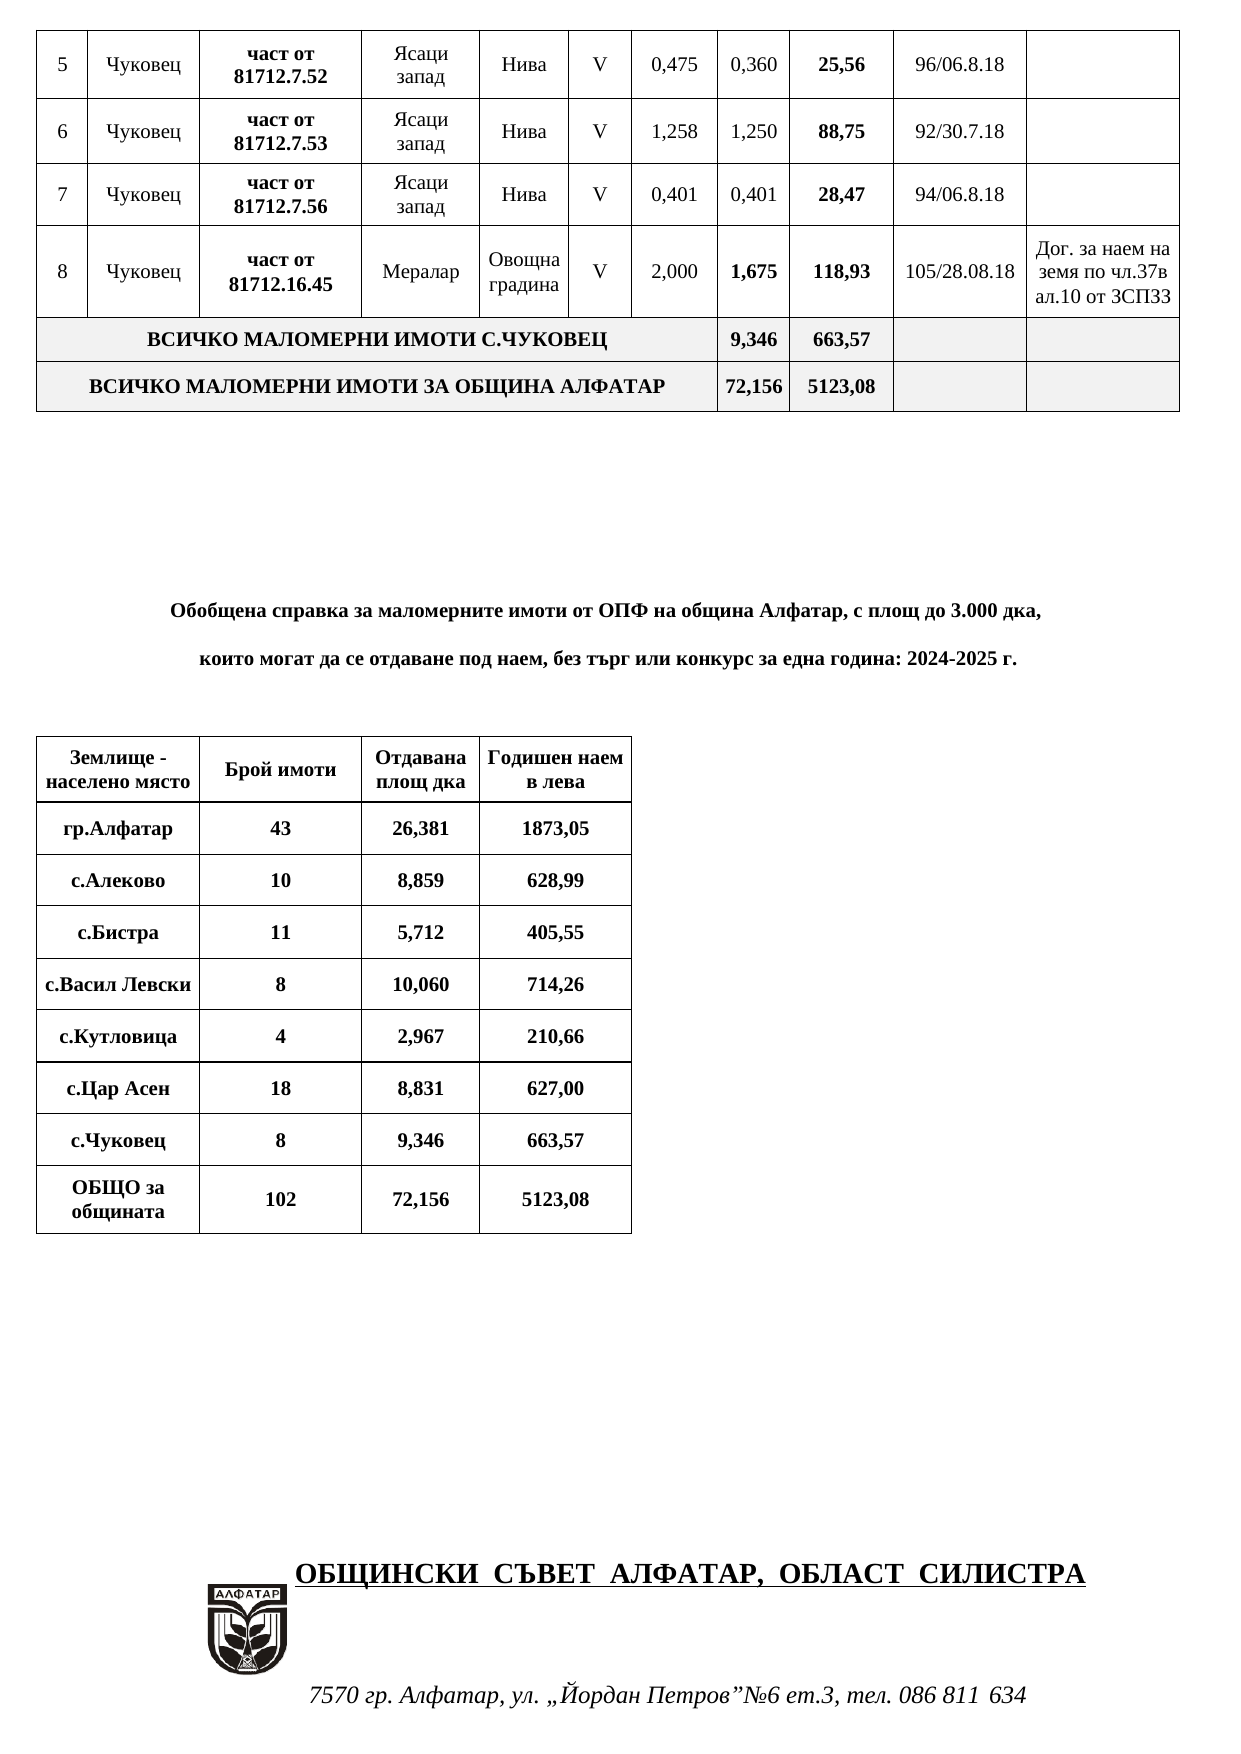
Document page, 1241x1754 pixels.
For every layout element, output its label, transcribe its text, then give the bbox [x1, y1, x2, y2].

table_cell Чуковец [88, 164, 199, 225]
table_cell [893, 958, 1026, 1009]
table_cell 11 [200, 906, 361, 957]
table_cell 627,00 [480, 1063, 631, 1113]
table_cell 2,000 [632, 226, 717, 317]
table_cell [718, 1113, 790, 1165]
table_cell [362, 412, 480, 475]
table_cell [199, 412, 362, 475]
table_cell гр.Алфатар [37, 803, 199, 853]
table_cell [718, 1165, 790, 1232]
table_cell [632, 1061, 718, 1113]
table_cell [199, 681, 362, 736]
table_cell [480, 475, 568, 586]
table_cell [568, 681, 631, 736]
table_cell 0,401 [632, 164, 717, 225]
table_cell [631, 412, 718, 475]
table_cell 118,93 [790, 226, 893, 317]
table_cell 8 [200, 1114, 361, 1165]
table_cell [1027, 99, 1179, 162]
table_cell 92/30.7.18 [894, 99, 1026, 162]
table_cell [1026, 475, 1180, 586]
table_cell [718, 1009, 790, 1061]
table_cell 8,859 [362, 855, 479, 905]
table_cell 663,57 [790, 318, 893, 361]
table_cell [790, 1113, 893, 1165]
table_cell [1026, 1061, 1180, 1113]
table_cell 0,401 [718, 164, 789, 225]
table_cell 26,381 [362, 803, 479, 853]
table_cell с.Васил Левски [37, 959, 199, 1009]
table_cell [37, 475, 88, 586]
table_cell [1026, 1113, 1180, 1165]
table_cell част от 81712.16.45 [200, 226, 361, 317]
table_cell Нива [480, 99, 568, 162]
table_cell [718, 412, 790, 475]
table_cell [893, 412, 1026, 475]
table_cell Чуковец [88, 31, 199, 98]
table_cell [1026, 681, 1180, 736]
table_cell 105/28.08.18 [894, 226, 1026, 317]
table_cell Ясаци запад [362, 99, 479, 162]
table_cell [790, 854, 893, 905]
table_cell 628,99 [480, 855, 631, 905]
table_cell [718, 801, 790, 853]
table_cell 10,060 [362, 959, 479, 1009]
table_cell 5123,08 [790, 362, 893, 411]
table_cell 72,156 [718, 362, 789, 411]
table_cell [1027, 318, 1179, 361]
table_cell [1026, 854, 1180, 905]
table_cell [893, 1113, 1026, 1165]
table_cell [1026, 1165, 1180, 1232]
table_cell [718, 958, 790, 1009]
table_cell [480, 681, 568, 736]
table_cell V [569, 99, 631, 162]
table_cell [480, 412, 568, 475]
table_cell [199, 475, 362, 586]
table_cell Обобщена справка за маломерните имоти от ОПФ на община Алфатар, с площ до 3.000 дка, [37, 586, 1180, 634]
table_cell 0,475 [632, 31, 717, 98]
table_cell [88, 475, 199, 586]
table_cell [632, 958, 718, 1009]
table_cell [88, 412, 199, 475]
table_cell [568, 475, 631, 586]
table_cell [632, 905, 718, 957]
table_cell Брой имоти [200, 737, 361, 801]
table_cell [790, 475, 893, 586]
text ОБЩИНСКИ СЪВЕТ АЛФАТАР, ОБЛАСТ СИЛИСТРА [148, 1557, 1101, 1676]
table_cell 43 [200, 803, 361, 853]
table_cell Отдавана площ дка [362, 737, 479, 801]
table_cell [1026, 412, 1180, 475]
table_cell [894, 318, 1026, 361]
table_cell [1027, 164, 1179, 225]
table_cell Нива [480, 31, 568, 98]
table_cell 28,47 [790, 164, 893, 225]
table_cell [1026, 801, 1180, 853]
table_cell 5 [37, 31, 87, 98]
table_cell [1026, 958, 1180, 1009]
table_cell ВСИЧКО МАЛОМЕРНИ ИМОТИ ЗА ОБЩИНА АЛФАТАР [37, 362, 717, 411]
table_cell V [569, 226, 631, 317]
table_cell 0,360 [718, 31, 789, 98]
table_cell 7 [37, 164, 87, 225]
table_cell [632, 1113, 718, 1165]
table_cell с.Чуковец [37, 1114, 199, 1165]
table_cell Землище - населено място [37, 737, 199, 801]
table_cell 18 [200, 1063, 361, 1113]
table_cell [1026, 905, 1180, 957]
table_cell [893, 1165, 1026, 1232]
table_cell част от 81712.7.52 [200, 31, 361, 98]
table_cell 6 [37, 99, 87, 162]
table_cell с.Алеково [37, 855, 199, 905]
table_cell 8 [200, 959, 361, 1009]
table_cell [362, 475, 480, 586]
table_cell [632, 736, 718, 801]
table_cell Нива [480, 164, 568, 225]
table_cell Овощна градина [480, 226, 568, 317]
table_cell 2,967 [362, 1010, 479, 1061]
table_cell Дог. за наем на земя по чл.37в ал.10 от ЗСПЗЗ [1027, 226, 1179, 317]
table_cell 94/06.8.18 [894, 164, 1026, 225]
table_cell [790, 1165, 893, 1232]
table_cell 8,831 [362, 1063, 479, 1113]
table_cell 72,156 [362, 1166, 479, 1232]
text 7570 гр. Алфатар, ул. „Йордан Петров”№6 ет.3, тел. 086 811 634 [148, 1676, 1101, 1709]
table_cell които могат да се отдаване под наем, без търг или конкурс за една година: 2024-2025 г. [37, 634, 1180, 681]
table_cell [362, 681, 480, 736]
table_cell 4 [200, 1010, 361, 1061]
table_cell [790, 1061, 893, 1113]
table_cell 88,75 [790, 99, 893, 162]
table_cell 663,57 [480, 1114, 631, 1165]
table_cell [718, 1061, 790, 1113]
table_cell 9,346 [362, 1114, 479, 1165]
table_cell [631, 681, 718, 736]
table_cell [632, 801, 718, 853]
table_cell [718, 905, 790, 957]
table_cell [631, 475, 718, 586]
table_cell [718, 475, 790, 586]
table_cell [790, 801, 893, 853]
table_cell 1,258 [632, 99, 717, 162]
table_cell V [569, 31, 631, 98]
table_cell част от 81712.7.53 [200, 99, 361, 162]
table_cell [893, 681, 1026, 736]
table_cell [893, 801, 1026, 853]
table_cell с.Цар Асен [37, 1063, 199, 1113]
table_cell 5,712 [362, 906, 479, 957]
table_cell 8 [37, 226, 87, 317]
table_cell [37, 412, 88, 475]
table_cell [893, 905, 1026, 957]
table_cell Ясаци запад [362, 164, 479, 225]
table_cell [37, 681, 88, 736]
table_cell 1873,05 [480, 803, 631, 853]
table_cell Мералар [362, 226, 479, 317]
table_cell 210,66 [480, 1010, 631, 1061]
table_cell Чуковец [88, 226, 199, 317]
table_cell [88, 681, 199, 736]
table_cell [790, 958, 893, 1009]
table_cell [893, 854, 1026, 905]
table_cell Ясаци запад [362, 31, 479, 98]
table_cell [790, 736, 893, 801]
table_cell [718, 736, 790, 801]
table_cell [893, 736, 1026, 801]
table_cell [568, 412, 631, 475]
table_cell 96/06.8.18 [894, 31, 1026, 98]
table_cell 10 [200, 855, 361, 905]
table_cell [718, 681, 790, 736]
table_cell част от 81712.7.56 [200, 164, 361, 225]
table_cell [894, 362, 1026, 411]
table_cell [1027, 31, 1179, 98]
table_cell с.Бистра [37, 906, 199, 957]
table_cell 25,56 [790, 31, 893, 98]
table_cell [632, 1009, 718, 1061]
table_cell 5123,08 [480, 1166, 631, 1232]
table_cell 102 [200, 1166, 361, 1232]
table_cell 1,250 [718, 99, 789, 162]
table_cell с.Кутловица [37, 1010, 199, 1061]
table_cell [893, 1061, 1026, 1113]
table_cell [790, 1009, 893, 1061]
table_cell Годишен наем в лева [480, 737, 631, 801]
table_cell [632, 854, 718, 905]
table_cell [632, 1165, 718, 1232]
table_cell [1026, 1009, 1180, 1061]
table_cell ВСИЧКО МАЛОМЕРНИ ИМОТИ С.ЧУКОВЕЦ [37, 318, 717, 361]
table_cell 1,675 [718, 226, 789, 317]
table_cell [893, 1009, 1026, 1061]
table_cell 405,55 [480, 906, 631, 957]
table_cell [893, 475, 1026, 586]
table_cell ОБЩО за общината [37, 1166, 199, 1232]
table_cell [1026, 736, 1180, 801]
table_cell [790, 905, 893, 957]
table_cell 714,26 [480, 959, 631, 1009]
table_cell Чуковец [88, 99, 199, 162]
table_cell [718, 854, 790, 905]
table_cell 9,346 [718, 318, 789, 361]
table_cell [1027, 362, 1179, 411]
table_cell [790, 412, 893, 475]
table_cell [790, 681, 893, 736]
table_cell V [569, 164, 631, 225]
